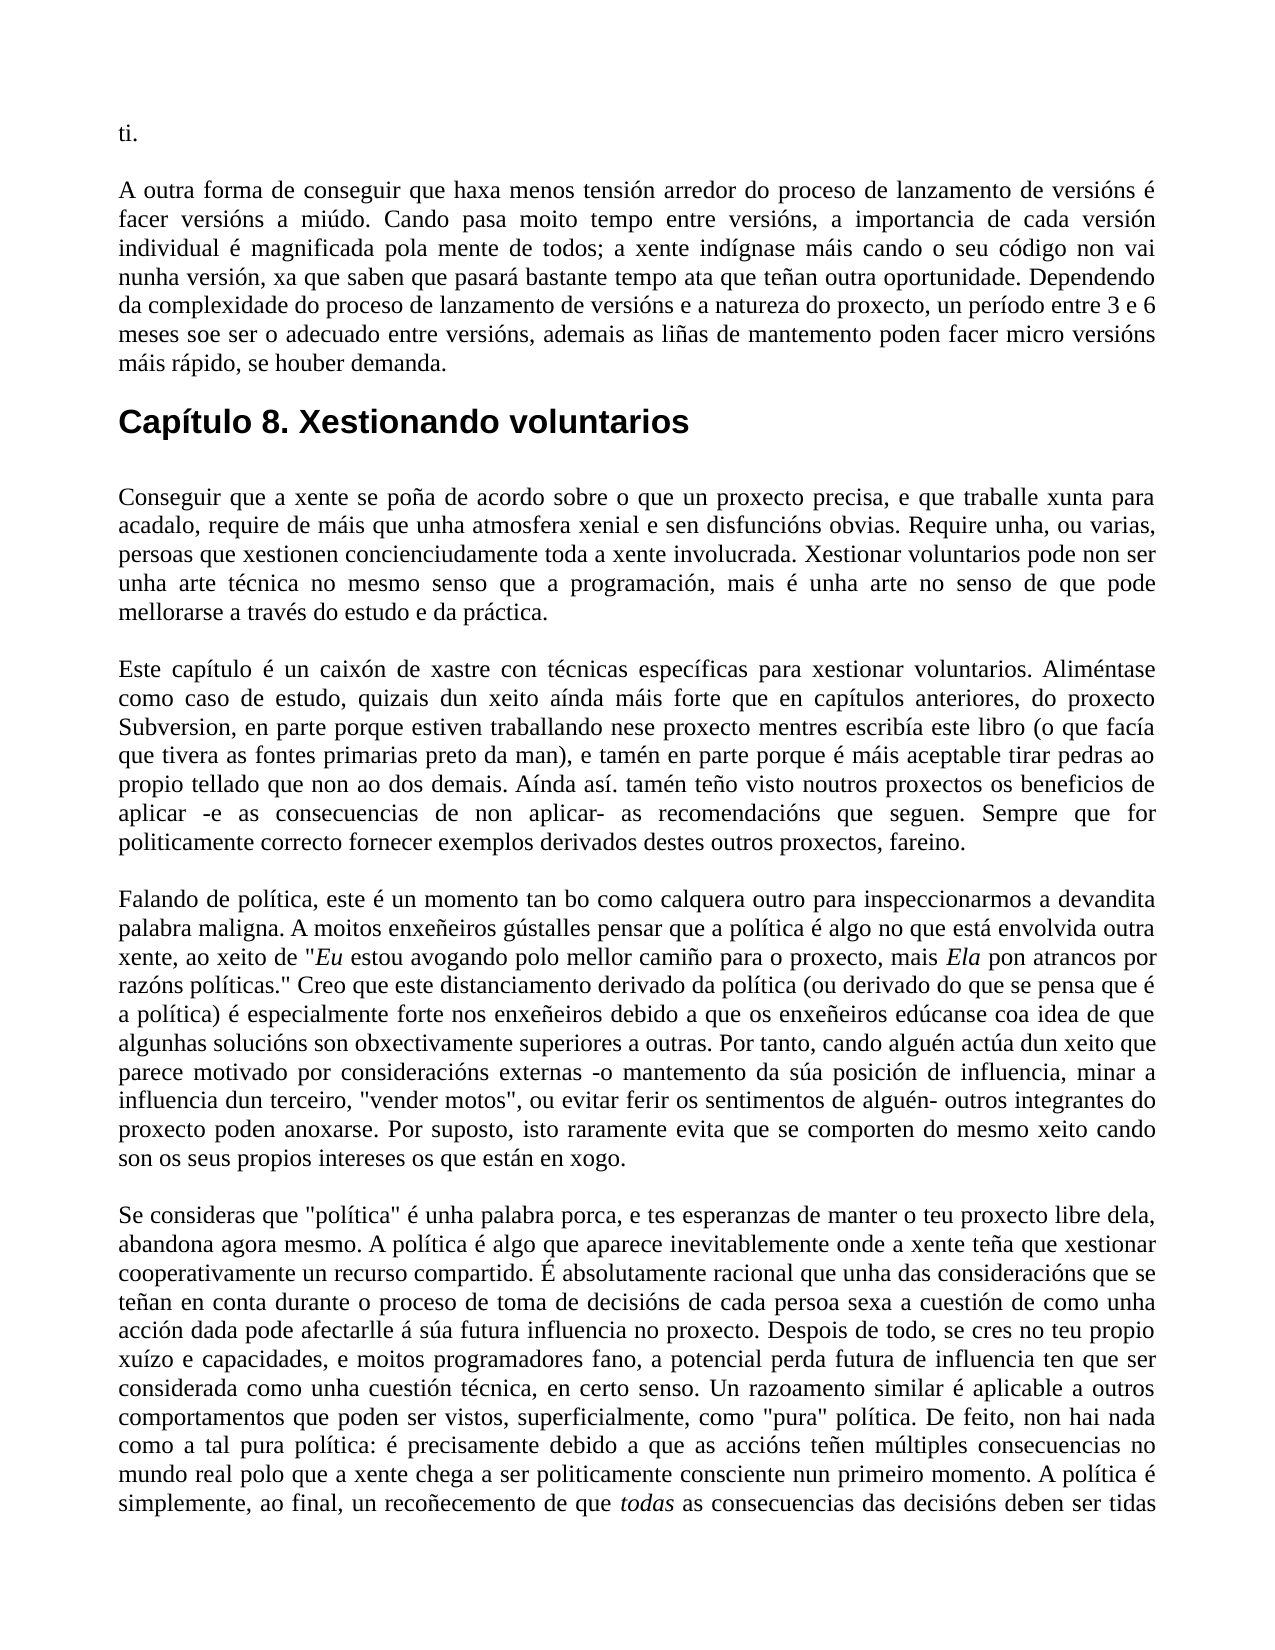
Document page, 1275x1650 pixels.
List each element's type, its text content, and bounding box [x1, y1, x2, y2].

text Conseguir que a xente se poña de acordo sobre o que un proxecto precisa, e que traballe xunta para acadalo, require de máis que unha atmosfera xenial e sen disfuncións obvias. Require unha, ou varias, persoas que xestionen concienciudamente toda a xente involucrada. Xestionar voluntarios pode non ser unha arte técnica no mesmo senso que a programación, mais é unha arte no senso de que pode mellorarse a través do estudo e da práctica. [118, 482, 1157, 626]
text Este capítulo é un caixón de xastre con técnicas específicas para xestionar voluntarios. Aliméntase como caso de estudo, quizais dun xeito aínda máis forte que en capítulos anteriores, do proxecto Subversion, en parte porque estiven traballando nese proxecto mentres escribía este libro (o que facía que tivera as fontes primarias preto da man), e tamén en parte porque é máis aceptable tirar pedras ao propio tellado que non ao dos demais. Aínda así. tamén teño visto noutros proxectos os beneficios de aplicar -e as consecuencias de non aplicar- as recomendacións que seguen. Sempre que for politicamente correcto fornecer exemplos derivados destes outros proxectos, fareino. [118, 654, 1157, 856]
text A outra forma de conseguir que haxa menos tensión arredor do proceso de lanzamento de versións é facer versións a miúdo. Cando pasa moito tempo entre versións, a importancia de cada versión individual é magnificada pola mente de todos; a xente indígnase máis cando o seu código non vai nunha versión, xa que saben que pasará bastante tempo ata que teñan outra oportunidade. Dependendo da complexidade do proceso de lanzamento de versións e a natureza do proxecto, un período entre 3 e 6 meses soe ser o adecuado entre versións, ademais as liñas de mantemento poden facer micro versións máis rápido, se houber demanda. [118, 176, 1157, 377]
text Se consideras que "política" é unha palabra porca, e tes esperanzas de manter o teu proxecto libre dela, abandona agora mesmo. A política é algo que aparece inevitablemente onde a xente teña que xestionar cooperativamente un recurso compartido. É absolutamente racional que unha das consideracións que se teñan en conta durante o proceso de toma de decisións de cada persoa sexa a cuestión de como unha acción dada pode afectarlle á súa futura influencia no proxecto. Despois de todo, se cres no teu propio xuízo e capacidades, e moitos programadores fano, a potencial perda futura de influencia ten que ser considerada como unha cuestión técnica, en certo senso. Un razoamento similar é aplicable a outros comportamentos que poden ser vistos, superficialmente, como "pura" política. De feito, non hai nada como a tal pura política: é precisamente debido a que as accións teñen múltiples consecuencias no mundo real polo que a xente chega a ser politicamente consciente nun primeiro momento. A política é simplemente, ao final, un recoñecemento de que todas as consecuencias das decisións deben ser tidas [118, 1201, 1157, 1517]
text ti. [118, 118, 1157, 147]
text Falando de política, este é un momento tan bo como calquera outro para inspeccionarmos a devandita palabra maligna. A moitos enxeñeiros gústalles pensar que a política é algo no que está envolvida outra xente, ao xeito de "Eu estou avogando polo mellor camiño para o proxecto, mais Ela pon atrancos por razóns políticas." Creo que este distanciamento derivado da política (ou derivado do que se pensa que é a política) é especialmente forte nos enxeñeiros debido a que os enxeñeiros edúcanse coa idea de que algunhas solucións son obxectivamente superiores a outras. Por tanto, cando alguén actúa dun xeito que parece motivado por consideracións externas -o mantemento da súa posición de influencia, minar a influencia dun terceiro, "vender motos", ou evitar ferir os sentimentos de alguén- outros integrantes do proxecto poden anoxarse. Por suposto, isto raramente evita que se comporten do mesmo xeito cando son os seus propios intereses os que están en xogo. [118, 884, 1157, 1172]
subtitle Capítulo 8. Xestionando voluntarios [118, 402, 1157, 441]
